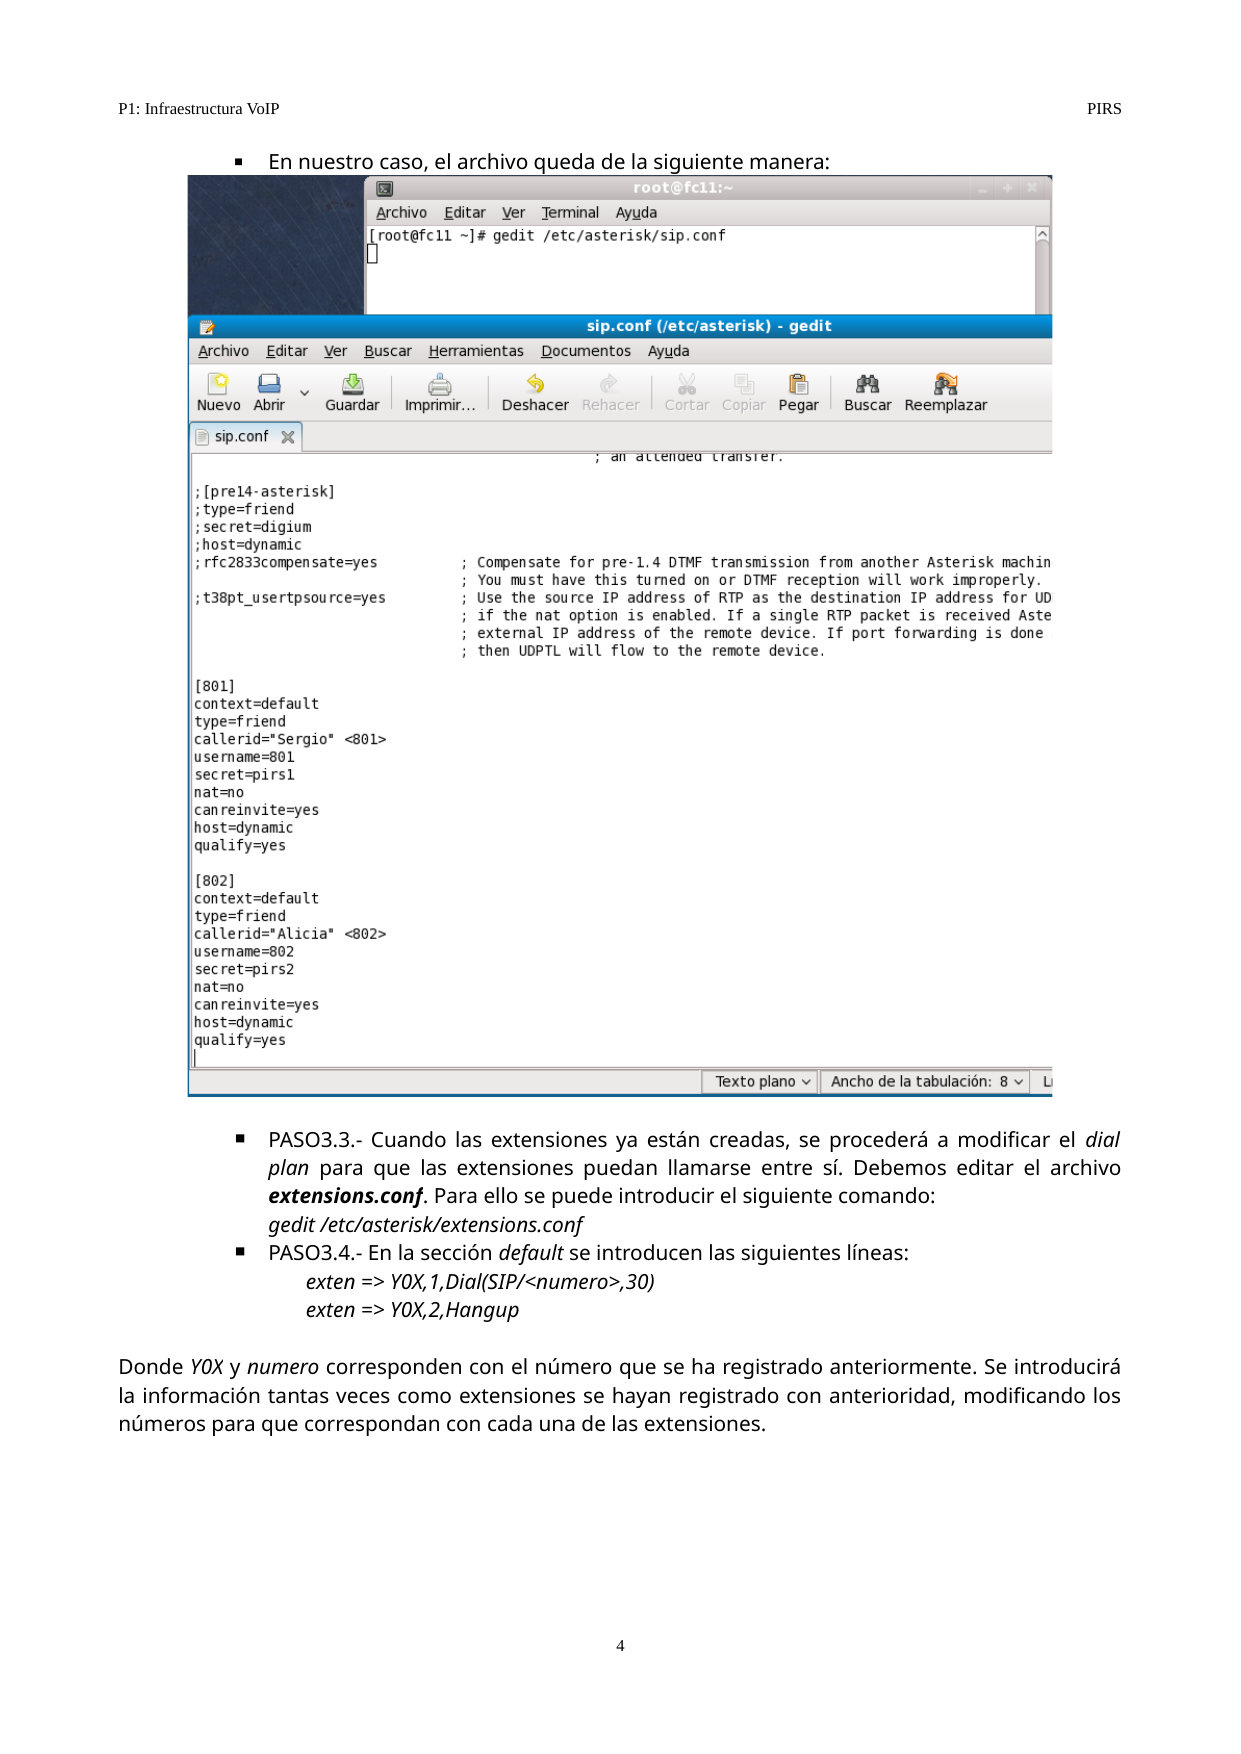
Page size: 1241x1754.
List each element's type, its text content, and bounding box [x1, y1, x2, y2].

picture [726, 320, 745, 331]
picture [646, 320, 651, 331]
text Donde Y0X y numero corresponden con el número que se ha registrado anteriormente. Se introducirá la información tantas veces como extensiones se hayan registrado con anterioridad, modificando los números para que correspondan con cada una de las extensiones. [118, 1352, 1122, 1438]
list En nuestro caso, el archivo queda de la siguiente manera: [231, 147, 1122, 176]
picture [800, 320, 817, 331]
list PASO3.4.- En la sección default se introducen las siguientes líneas: [231, 1238, 1122, 1267]
picture [718, 320, 724, 331]
list exten => Y0X,1,Dial(SIP/<numero>,30) [268, 1267, 1122, 1295]
picture [588, 323, 594, 331]
picture [749, 320, 764, 331]
picture [679, 320, 684, 331]
picture [701, 323, 716, 331]
picture [187, 320, 1053, 1097]
picture [636, 323, 643, 331]
picture [668, 323, 677, 331]
list exten => Y0X,2,Hangup [268, 1295, 1122, 1324]
picture [617, 323, 633, 331]
picture [826, 320, 831, 331]
list PASO3.3.- Cuando las extensiones ya están creadas, se procederá a modificar el dial plan para que las extensiones puedan llamarse entre sí. Debemos editar el archivo extensions.conf. Para ello se puede introducir el siguiente comando: [231, 1125, 1122, 1210]
picture [187, 175, 1053, 316]
list gedit /etc/asterisk/extensions.conf [231, 1210, 1122, 1238]
